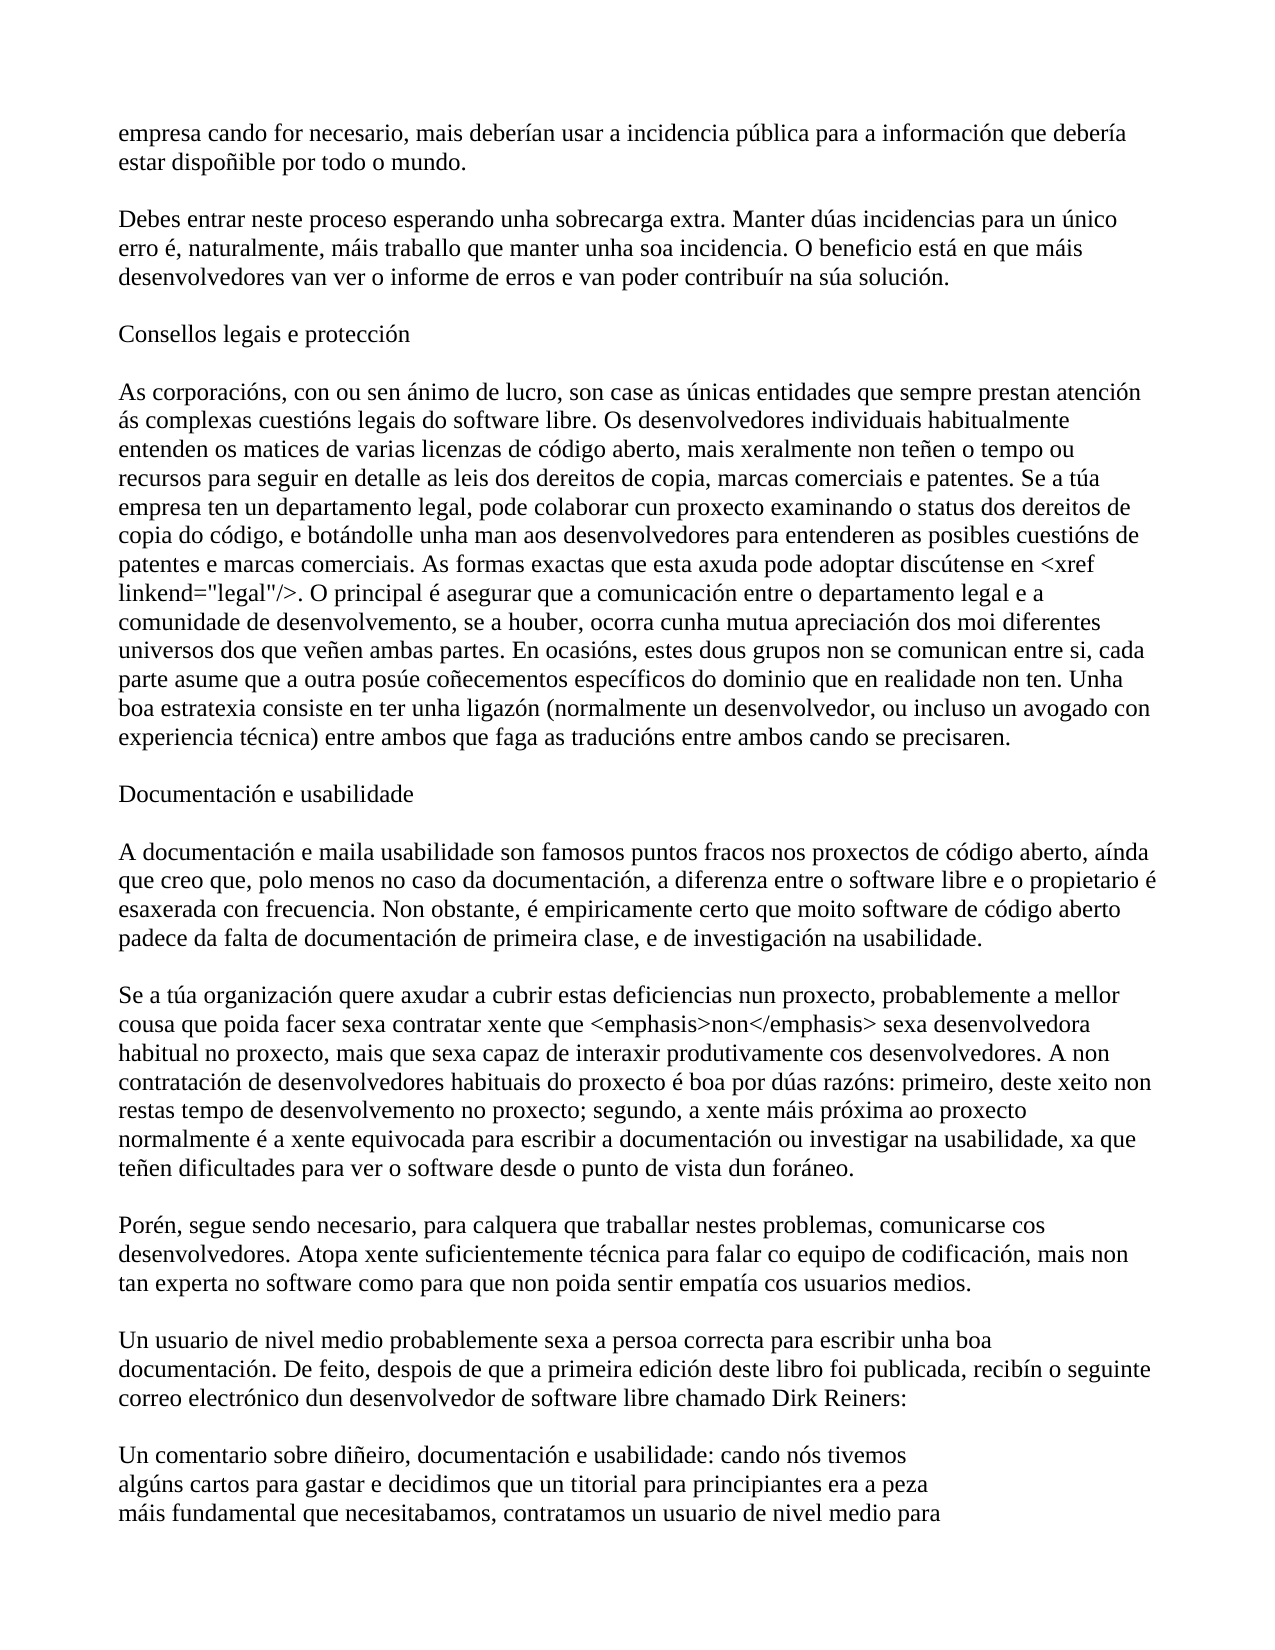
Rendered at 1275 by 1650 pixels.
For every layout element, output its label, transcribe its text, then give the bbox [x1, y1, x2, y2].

text Documentación e usabilidade [118, 779, 1157, 808]
text empresa cando for necesario, mais deberían usar a incidencia pública para a información que debería estar dispoñible por todo o mundo. [118, 118, 1157, 176]
text Debes entrar neste proceso esperando unha sobrecarga extra. Manter dúas incidencias para un único erro é, naturalmente, máis traballo que manter unha soa incidencia. O beneficio está en que máis desenvolvedores van ver o informe de erros e van poder contribuír na súa solución. [118, 204, 1157, 291]
text algúns cartos para gastar e decidimos que un titorial para principiantes era a peza [118, 1469, 1157, 1498]
text máis fundamental que necesitabamos, contratamos un usuario de nivel medio para [118, 1498, 1157, 1527]
text As corporacións, con ou sen ánimo de lucro, son case as únicas entidades que sempre prestan atención ás complexas cuestións legais do software libre. Os desenvolvedores individuais habitualmente entenden os matices de varias licenzas de código aberto, mais xeralmente non teñen o tempo ou recursos para seguir en detalle as leis dos dereitos de copia, marcas comerciais e patentes. Se a túa empresa ten un departamento legal, pode colaborar cun proxecto examinando o status dos dereitos de copia do código, e botándolle unha man aos desenvolvedores para entenderen as posibles cuestións de patentes e marcas comerciais. As formas exactas que esta axuda pode adoptar discútense en <xref linkend="legal"/>. O principal é asegurar que a comunicación entre o departamento legal e a comunidade de desenvolvemento, se a houber, ocorra cunha mutua apreciación dos moi diferentes universos dos que veñen ambas partes. En ocasións, estes dous grupos non se comunican entre si, cada parte asume que a outra posúe coñecementos específicos do dominio que en realidade non ten. Unha boa estratexia consiste en ter unha ligazón (normalmente un desenvolvedor, ou incluso un avogado con experiencia técnica) entre ambos que faga as traducións entre ambos cando se precisaren. [118, 377, 1157, 751]
text Consellos legais e protección [118, 319, 1157, 348]
text Porén, segue sendo necesario, para calquera que traballar nestes problemas, comunicarse cos desenvolvedores. Atopa xente suficientemente técnica para falar co equipo de codificación, mais non tan experta no software como para que non poida sentir empatía cos usuarios medios. [118, 1211, 1157, 1297]
text Un usuario de nivel medio probablemente sexa a persoa correcta para escribir unha boa documentación. De feito, despois de que a primeira edición deste libro foi publicada, recibín o seguinte correo electrónico dun desenvolvedor de software libre chamado Dirk Reiners: [118, 1326, 1157, 1412]
text A documentación e maila usabilidade son famosos puntos fracos nos proxectos de código aberto, aínda que creo que, polo menos no caso da documentación, a diferenza entre o software libre e o propietario é esaxerada con frecuencia. Non obstante, é empiricamente certo que moito software de código aberto padece da falta de documentación de primeira clase, e de investigación na usabilidade. [118, 837, 1157, 952]
text Se a túa organización quere axudar a cubrir estas deficiencias nun proxecto, probablemente a mellor cousa que poida facer sexa contratar xente que <emphasis>non</emphasis> sexa desenvolvedora habitual no proxecto, mais que sexa capaz de interaxir produtivamente cos desenvolvedores. A non contratación de desenvolvedores habituais do proxecto é boa por dúas razóns: primeiro, deste xeito non restas tempo de desenvolvemento no proxecto; segundo, a xente máis próxima ao proxecto normalmente é a xente equivocada para escribir a documentación ou investigar na usabilidade, xa que teñen dificultades para ver o software desde o punto de vista dun foráneo. [118, 981, 1157, 1182]
text Un comentario sobre diñeiro, documentación e usabilidade: cando nós tivemos [118, 1441, 1157, 1469]
